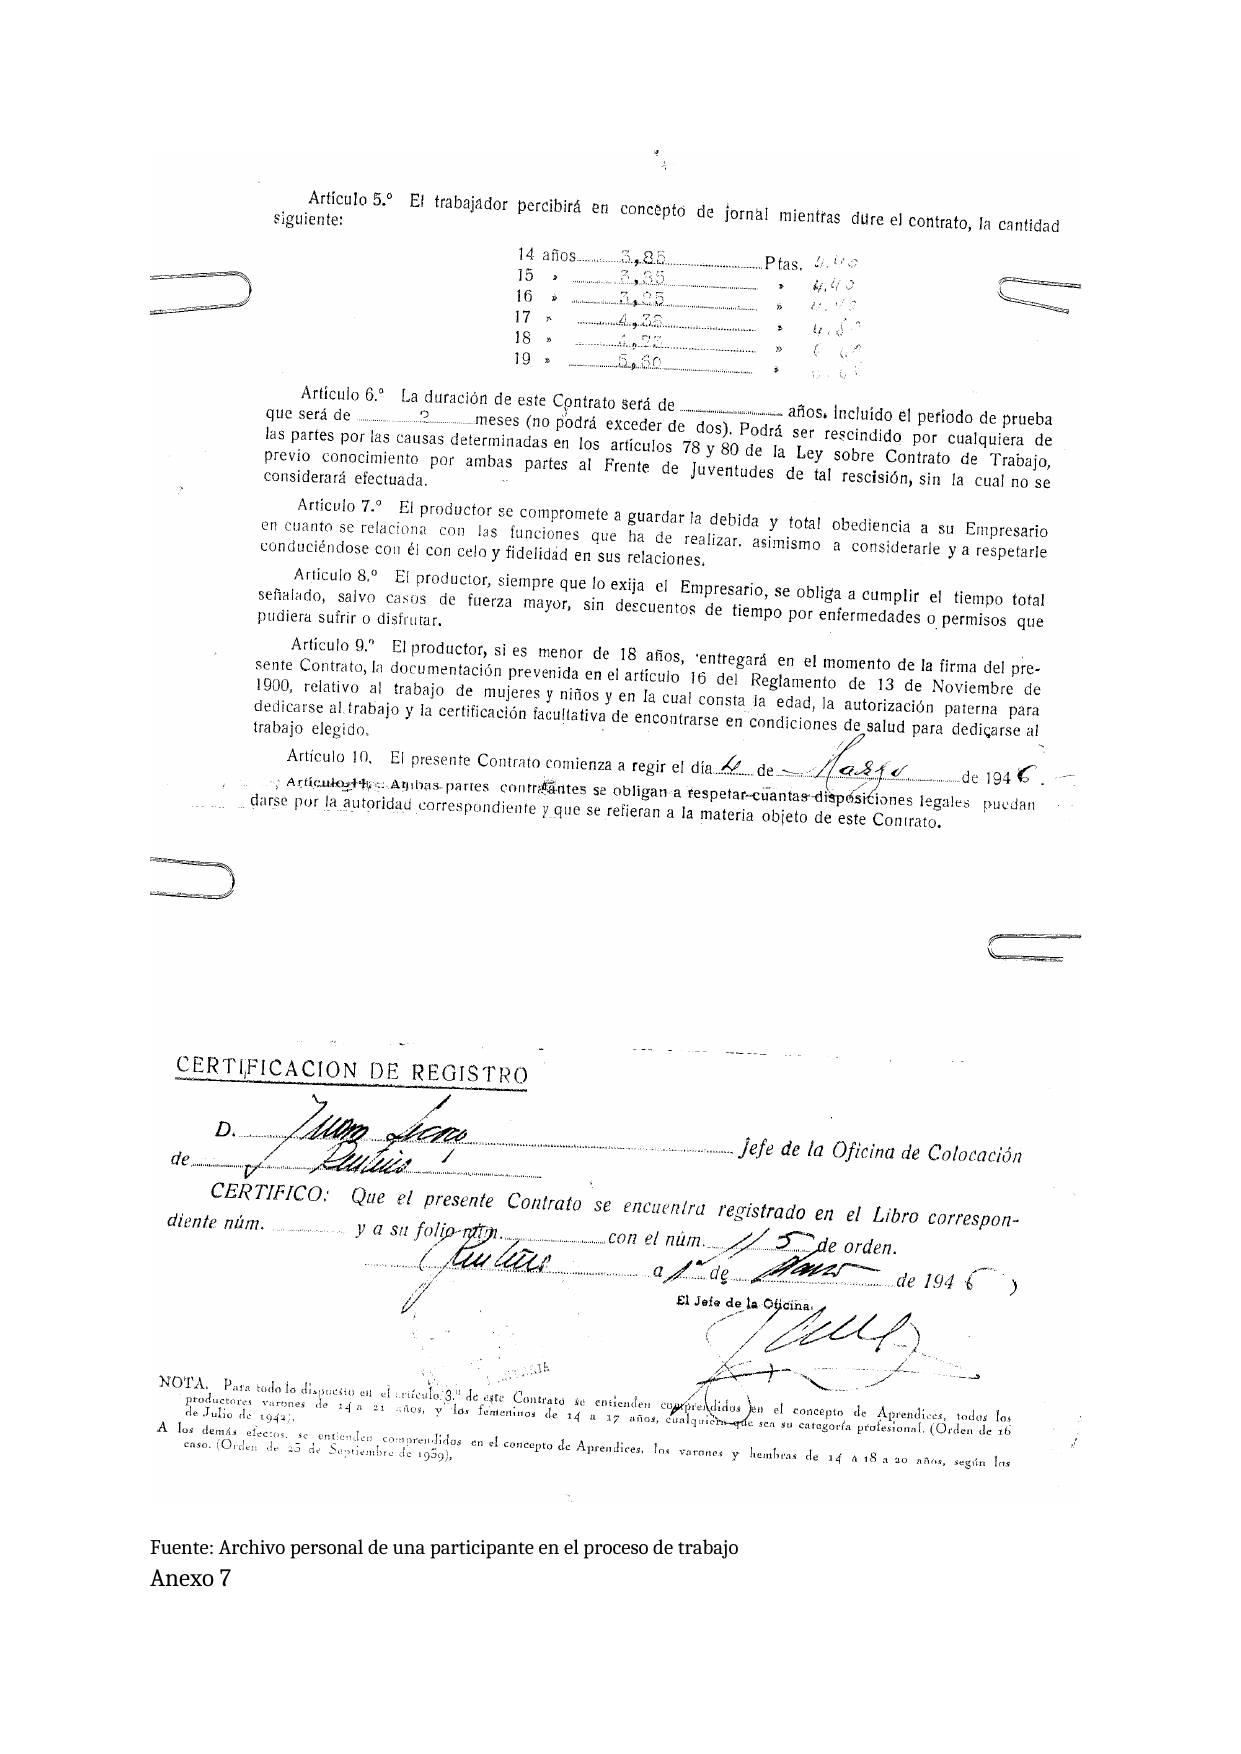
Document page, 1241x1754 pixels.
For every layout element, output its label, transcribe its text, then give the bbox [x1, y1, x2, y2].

text Anexo 7 [150, 1564, 1090, 1593]
picture [150, 150, 1082, 1502]
text Fuente: Archivo personal de una participante en el proceso de trabajo [150, 1535, 1090, 1559]
